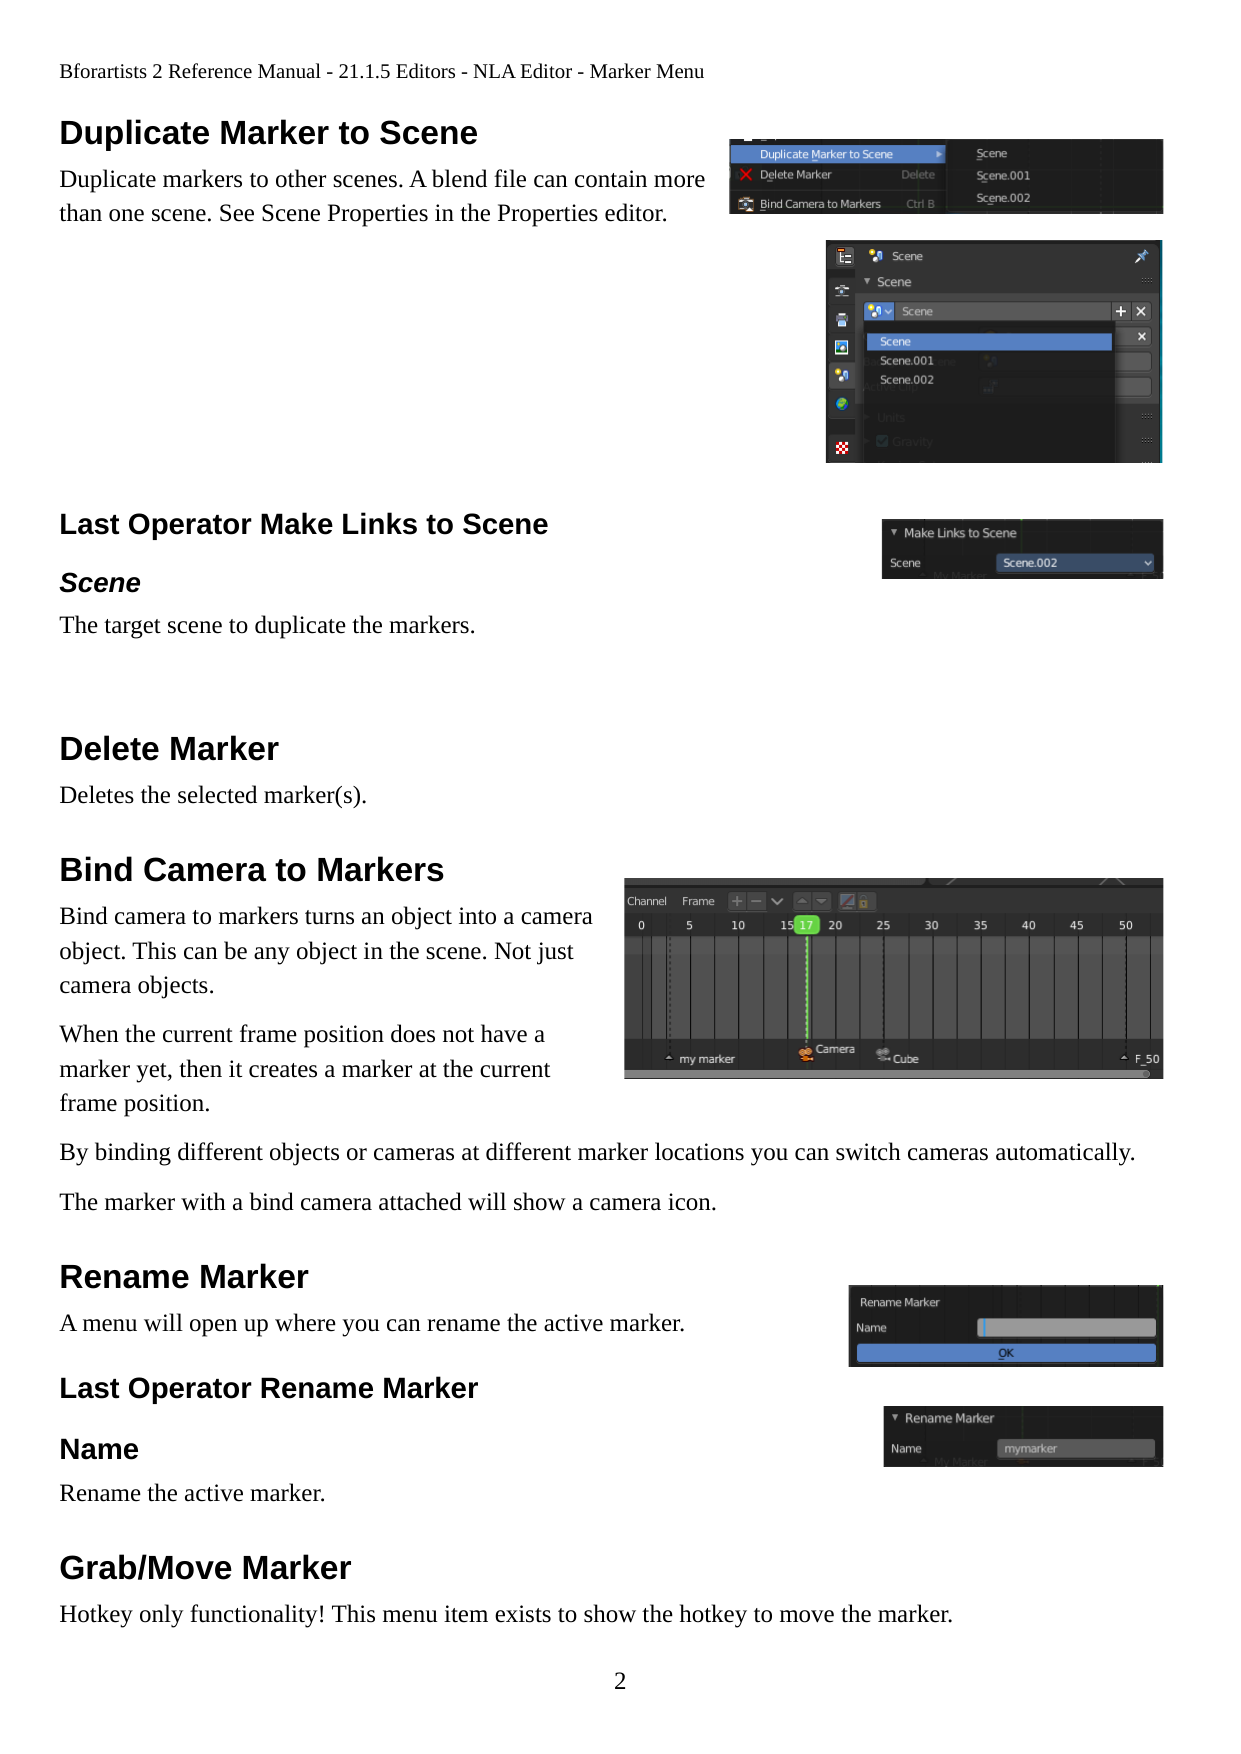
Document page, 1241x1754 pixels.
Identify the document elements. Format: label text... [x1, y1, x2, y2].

text Duplicate markers to other scenes. A blend file can contain more than one scene. See Scene Properties in the Properties editor. [59, 164, 1181, 227]
picture [881, 519, 1164, 579]
subtitle Rename Marker [59, 1256, 1181, 1295]
subtitle Grab/Move Marker [59, 1548, 1181, 1587]
text The target scene to duplicate the markers. [59, 610, 1181, 639]
subtitle [1164, 1432, 1181, 1466]
text When the current frame position does not have a marker yet, then it creates a marker at the current frame position. [59, 1019, 1181, 1117]
subtitle Scene [59, 566, 1181, 598]
text Bind camera to markers turns an object into a camera object. This can be any object in the scene. Not just camera objects. [59, 901, 624, 999]
subtitle Name [59, 1432, 883, 1466]
subtitle Bind Camera to Markers [59, 850, 1181, 889]
subtitle Last Operator Rename Marker [59, 1371, 1181, 1405]
text By binding different objects or cameras at different marker locations you can switch cameras automatically. [59, 1137, 1181, 1166]
subtitle Last Operator Make Links to Scene [59, 507, 1181, 541]
text Hotkey only functionality! This menu item exists to show the hotkey to move the marker. [59, 1599, 1181, 1628]
text A menu will open up where you can rename the active marker. [59, 1308, 848, 1336]
text Rename the active marker. [59, 1478, 1181, 1507]
picture [848, 1285, 1164, 1367]
picture [825, 240, 1163, 463]
text Deletes the selected marker(s). [59, 780, 1181, 809]
subtitle Duplicate Marker to Scene [59, 113, 1181, 151]
picture [729, 139, 1164, 214]
subtitle Delete Marker [59, 729, 1181, 768]
picture [883, 1406, 1164, 1467]
picture [624, 878, 1164, 1079]
text The marker with a bind camera attached will show a camera icon. [59, 1187, 1181, 1215]
